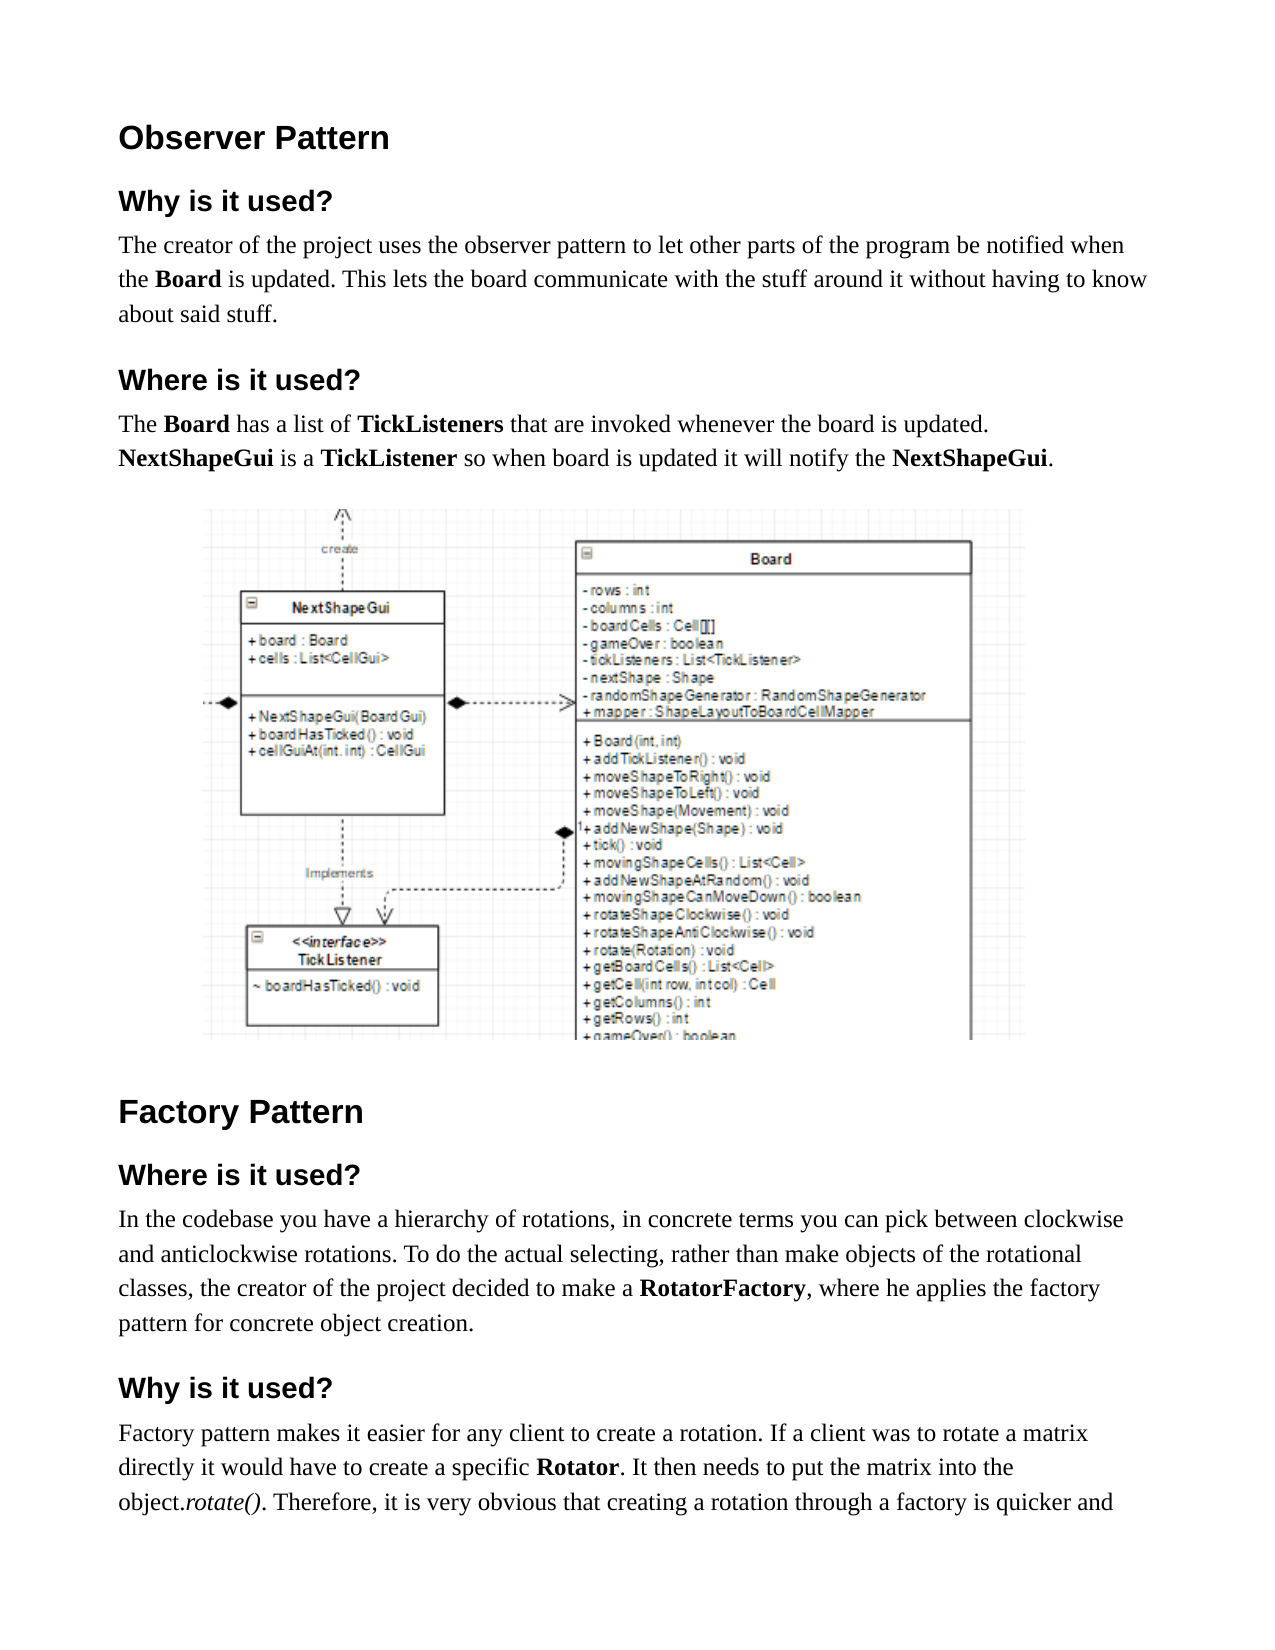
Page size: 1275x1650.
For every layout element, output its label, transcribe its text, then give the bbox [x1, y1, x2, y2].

text The creator of the project uses the observer pattern to let other parts of the program be notified when the Board is updated. This lets the board communicate with the stuff around it without having to know about said stuff. [118, 230, 1157, 328]
subtitle Observer Pattern [118, 118, 1157, 157]
text The Board has a list of TickListeners that are invoked whenever the board is updated. NextShapeGui is a TickListener so when board is updated it will notify the NextShapeGui. [118, 409, 1157, 472]
text Factory pattern makes it easier for any client to create a rotation. If a client was to rotate a matrix directly it would have to create a specific Rotator. It then needs to put the matrix into the object.rotate(). Therefore, it is very obvious that creating a rotation through a factory is quicker and [118, 1418, 1157, 1515]
picture [203, 509, 1025, 1040]
text In the codebase you have a hierarchy of rotations, in concrete terms you can pick between clockwise and anticlockwise rotations. To do the actual selecting, rather than make objects of the rotational classes, the creator of the project decided to make a RotatorFactory, where he applies the factory pattern for concrete object creation. [118, 1204, 1157, 1337]
subtitle Where is it used? [118, 1158, 1157, 1192]
subtitle Why is it used? [118, 184, 1157, 218]
subtitle Why is it used? [118, 1371, 1157, 1405]
subtitle Factory Pattern [118, 1092, 1157, 1131]
subtitle Where is it used? [118, 363, 1157, 396]
